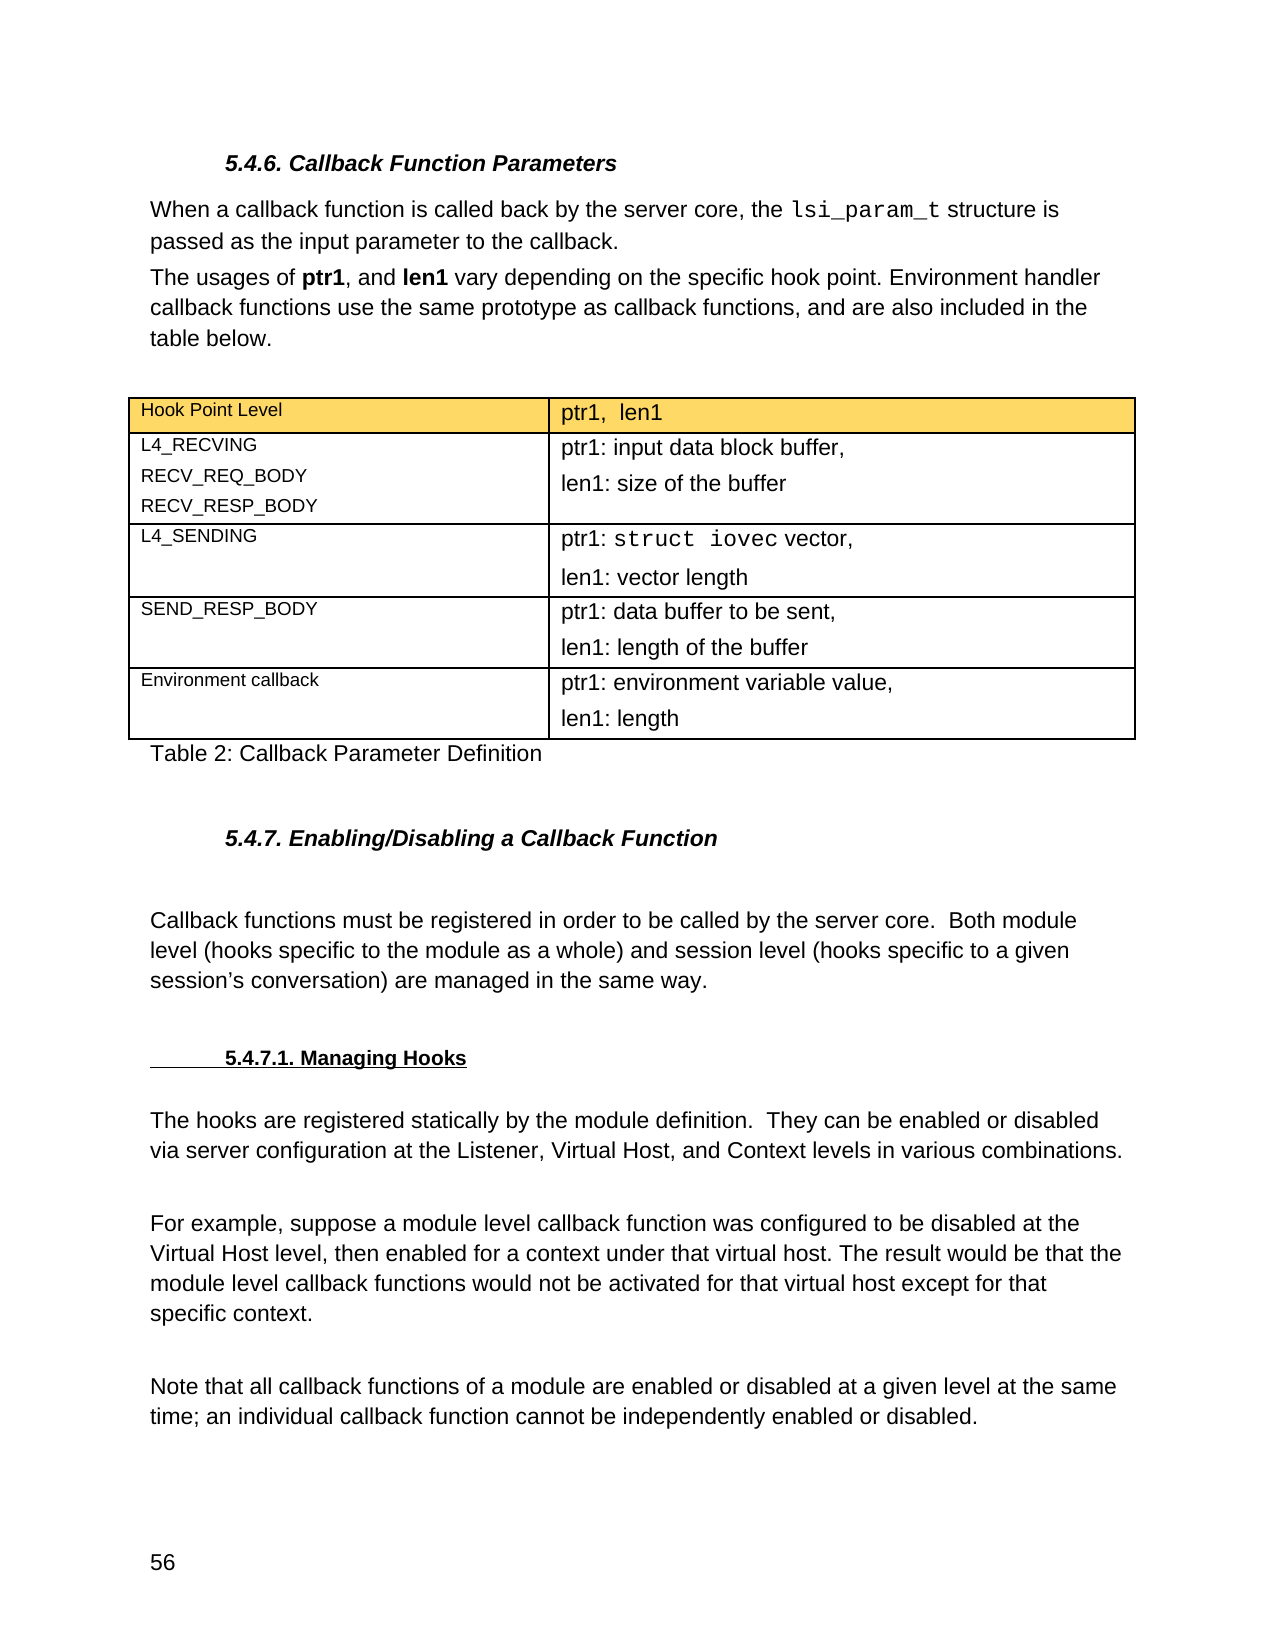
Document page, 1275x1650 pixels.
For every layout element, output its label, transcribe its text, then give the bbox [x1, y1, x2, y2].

table_cell L4_SENDING [130, 525, 548, 596]
subtitle 5.4.7.1. Managing Hooks [150, 1046, 1125, 1070]
table_cell ptr1: struct iovec vector, len1: vector length [550, 525, 1134, 596]
table_header ptr1, len1 [550, 399, 1134, 432]
subtitle 5.4.7. Enabling/Disabling a Callback Function [150, 825, 1125, 851]
text For example, suppose a module level callback function was configured to be disabled at the Virtual Host level, then enabled for a context under that virtual host. The result would be that the module level callback functions would not be activated for that virtual host except for that specific context. [150, 1210, 1125, 1327]
text When a callback function is called back by the server core, the lsi_param_t structure is passed as the input parameter to the callback. [150, 196, 1125, 254]
text The hooks are registered statically by the module definition. They can be enabled or disabled via server configuration at the Listener, Virtual Host, and Context levels in various combinations. [150, 1107, 1125, 1163]
text The usages of ptr1, and len1 vary depending on the specific hook point. Environment handler callback functions use the same prototype as callback functions, and are also included in the table below. [150, 264, 1125, 351]
text Callback functions must be registered in order to be called by the server core. Both module level (hooks specific to the module as a whole) and session level (hooks specific to a given session’s conversation) are managed in the same way. [150, 907, 1125, 993]
table_cell ptr1: environment variable value, len1: length [550, 669, 1134, 737]
subtitle 5.4.6. Callback Function Parameters [150, 150, 1125, 176]
table_cell L4_RECVING RECV_REQ_BODY RECV_RESP_BODY [130, 434, 548, 523]
table_header Hook Point Level [130, 399, 548, 432]
table_cell ptr1: input data block buffer, len1: size of the buffer [550, 434, 1134, 523]
text Note that all callback functions of a module are enabled or disabled at a given level at the same time; an individual callback function cannot be independently enabled or disabled. [150, 1373, 1125, 1429]
table_cell Environment callback [130, 669, 548, 737]
text Table 2: Callback Parameter Definition [150, 740, 1125, 766]
table_cell ptr1: data buffer to be sent, len1: length of the buffer [550, 598, 1134, 667]
table_cell SEND_RESP_BODY [130, 598, 548, 667]
